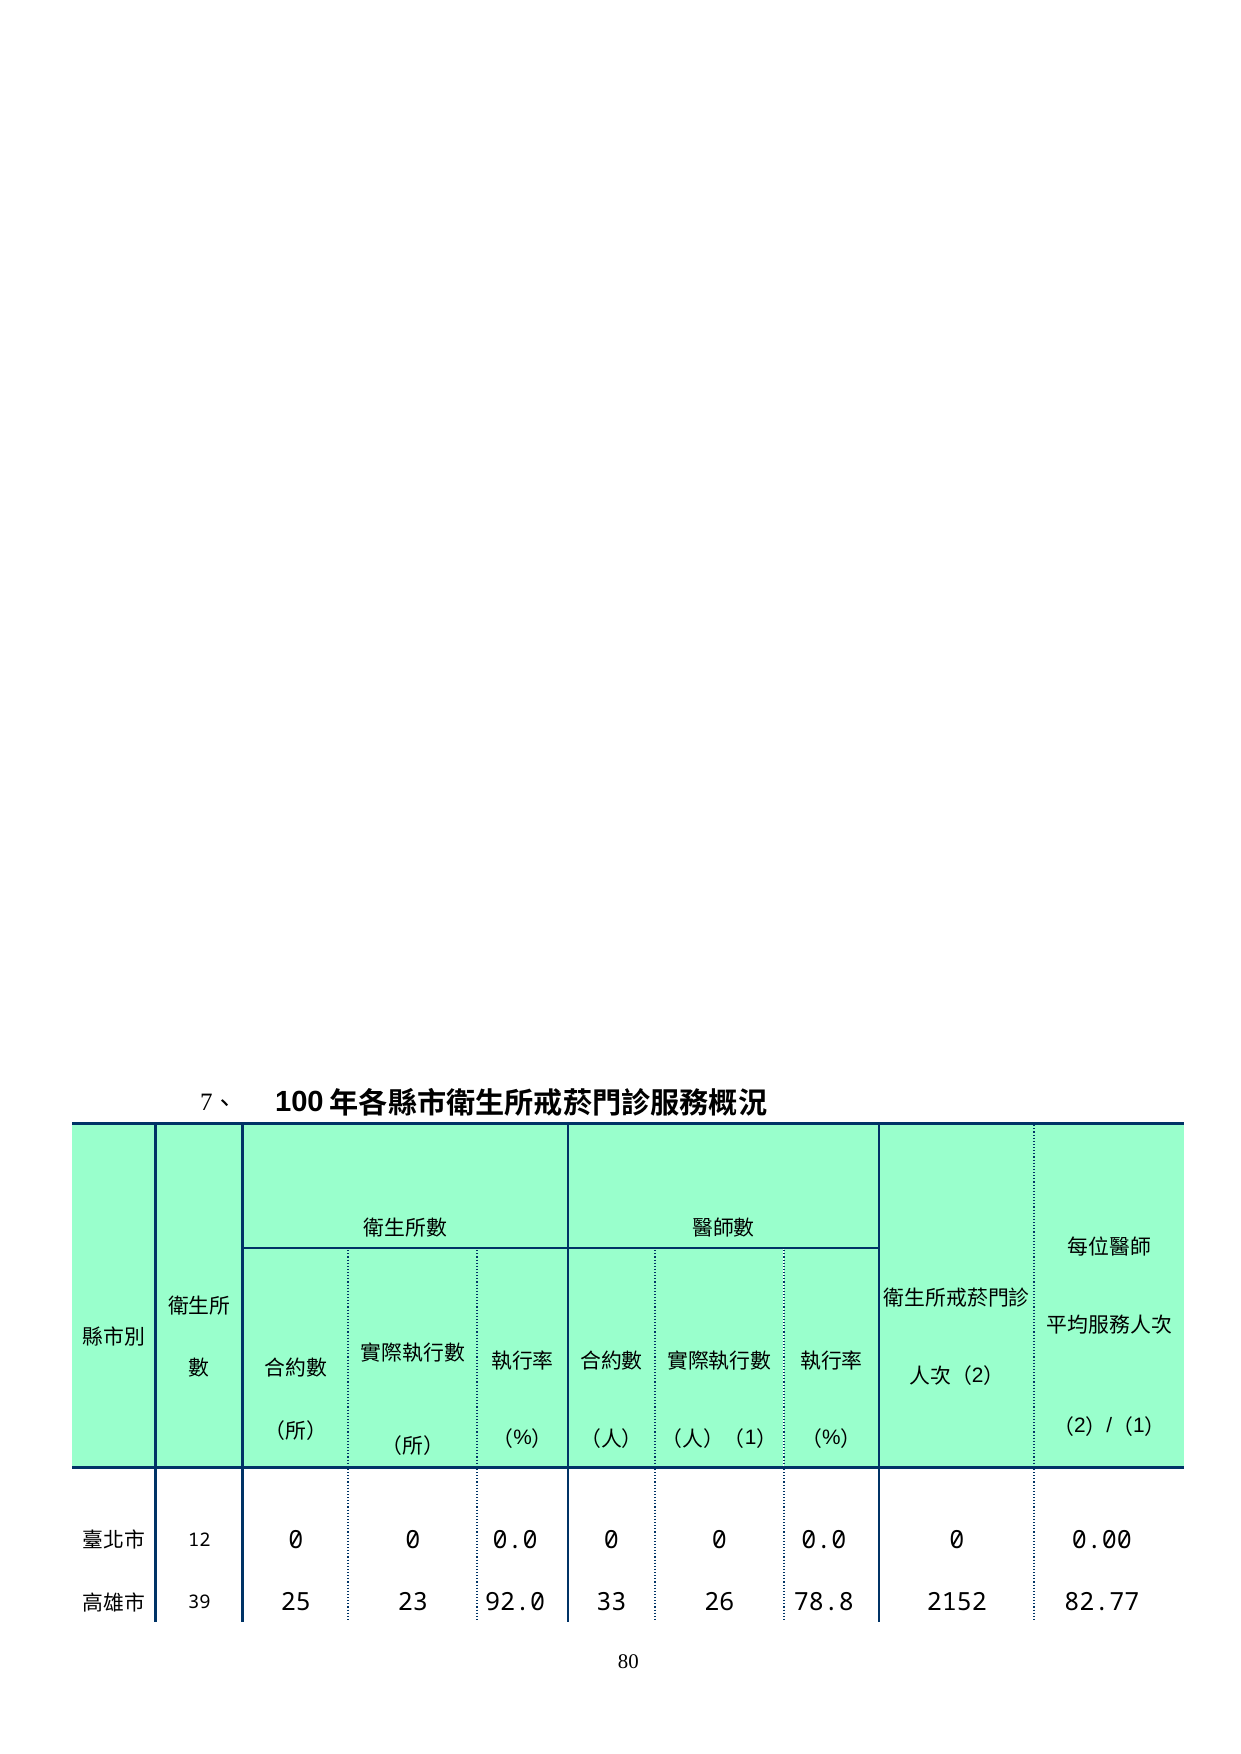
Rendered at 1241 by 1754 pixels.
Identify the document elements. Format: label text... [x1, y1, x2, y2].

table_cell 0 [244, 1469, 348, 1559]
table_cell 臺北市 [72, 1469, 154, 1559]
table_header 醫師數 [569, 1125, 878, 1247]
table_cell 實際執行數 （所） [348, 1249, 477, 1466]
table_cell 0 [569, 1469, 655, 1559]
table_header 每位醫師 平均服務人次 （2）/（1） [1034, 1125, 1184, 1466]
list 100年各縣市衛生所戒菸門診服務概況 [200, 1059, 1106, 1122]
table_cell 92.0 [477, 1560, 567, 1622]
table_cell 2152 [880, 1560, 1034, 1622]
table_header 縣市別 [72, 1125, 154, 1466]
table_cell 執行率 （%） [784, 1249, 878, 1466]
table_cell 合約數 （人） [569, 1249, 655, 1466]
table_cell 0.0 [784, 1469, 878, 1559]
table_cell 12 [157, 1469, 241, 1559]
table_cell 33 [569, 1560, 655, 1622]
table_cell 26 [655, 1560, 783, 1622]
table_cell 高雄市 [72, 1560, 154, 1622]
table_cell 23 [348, 1560, 477, 1622]
table_cell 25 [244, 1560, 348, 1622]
table_cell 0.0 [477, 1469, 567, 1559]
table_header 衛生所數 [244, 1125, 567, 1247]
table_header 衛生所數 [157, 1125, 241, 1466]
table_cell 0 [880, 1469, 1034, 1559]
table_cell 0.00 [1034, 1469, 1184, 1559]
table_header 衛生所戒菸門診 人次（2） [880, 1125, 1034, 1466]
table_cell 0 [655, 1469, 783, 1559]
table_cell 82.77 [1034, 1560, 1184, 1622]
table_cell 78.8 [784, 1560, 878, 1622]
table_cell 實際執行數 （人）（1） [655, 1249, 783, 1466]
table_cell 0 [348, 1469, 477, 1559]
table_cell 執行率 （%） [477, 1249, 567, 1466]
table_cell 39 [157, 1560, 241, 1622]
table_cell 合約數 （所） [244, 1249, 348, 1466]
